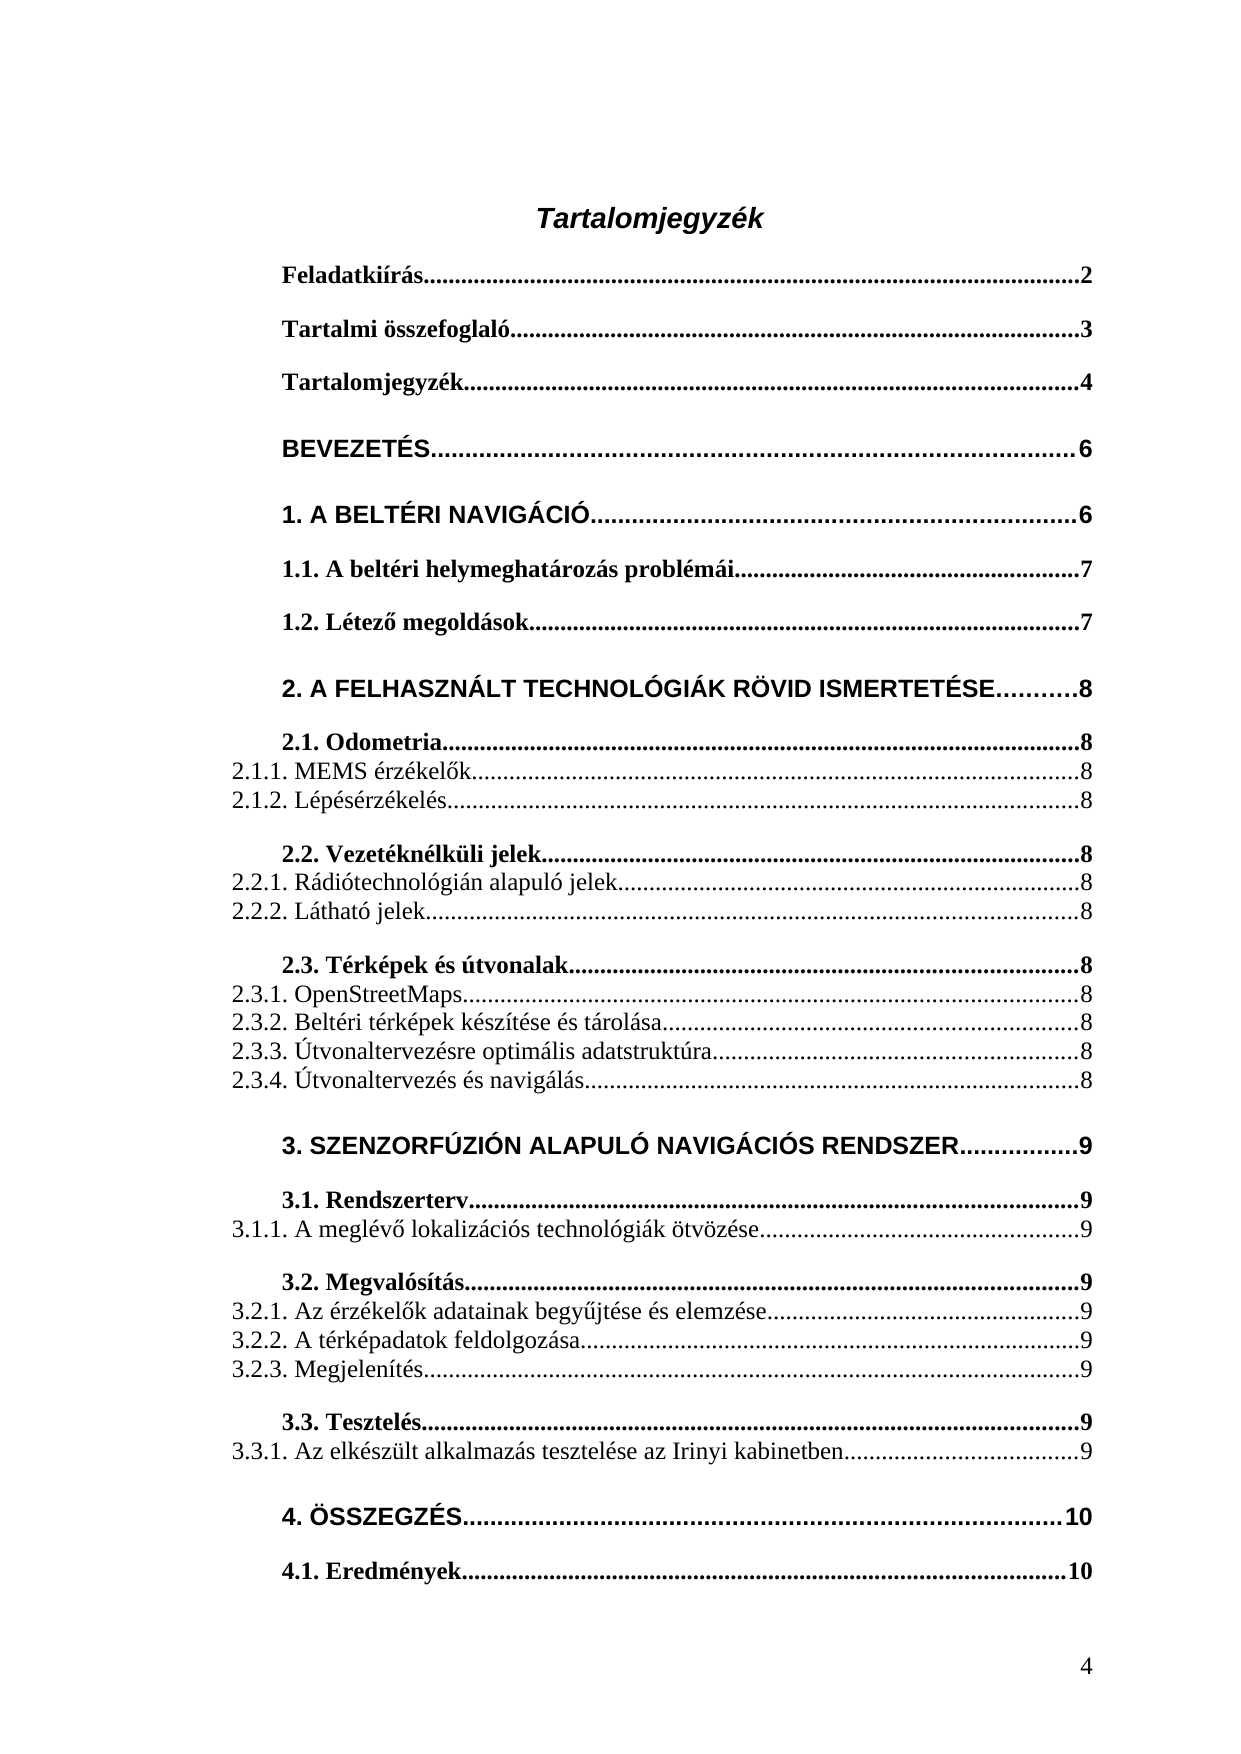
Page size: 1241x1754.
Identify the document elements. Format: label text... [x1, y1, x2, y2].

subtitle Tartalomjegyzék [207, 201, 1093, 235]
text Tartalomjegyzék 4 [207, 367, 1093, 396]
text 3. SZENZORFÚZIÓN ALAPULÓ NAVIGÁCIÓS RENDSZER 9 [207, 1131, 1093, 1160]
text 1.2. Létező megoldások 7 [207, 607, 1093, 636]
text 3.3. Tesztelés 9 [207, 1407, 1093, 1436]
text 2.2. Vezetéknélküli jelek 8 [207, 839, 1093, 867]
text Feladatkiírás 2 [207, 260, 1093, 289]
text 2.2.1. Rádiótechnológián alapuló jelek 8 [232, 867, 1093, 896]
text 4. ÖSSZEGZÉS 10 [207, 1502, 1093, 1531]
text 1.1. A beltéri helymeghatározás problémái 7 [207, 554, 1093, 582]
text 4.1. Eredmények 10 [207, 1556, 1093, 1585]
text 3.2.3. Megjelenítés 9 [232, 1354, 1093, 1382]
text 3.2. Megvalósítás 9 [207, 1267, 1093, 1296]
text 2. A FELHASZNÁLT TECHNOLÓGIÁK RÖVID ISMERTETÉSE 8 [207, 674, 1093, 702]
text 2.3.2. Beltéri térképek készítése és tárolása 8 [232, 1007, 1093, 1036]
text BEVEZETÉS 6 [207, 434, 1093, 462]
text 3.2.1. Az érzékelők adatainak begyűjtése és elemzése 9 [232, 1296, 1093, 1325]
text 2.1.2. Lépésérzékelés 8 [232, 785, 1093, 814]
text 2.3.3. Útvonaltervezésre optimális adatstruktúra 8 [232, 1036, 1093, 1065]
text 3.1. Rendszerterv 9 [207, 1185, 1093, 1214]
text 2.3.1. OpenStreetMaps 8 [232, 979, 1093, 1007]
text 2.3. Térképek és útvonalak 8 [207, 950, 1093, 979]
text 2.1. Odometria 8 [207, 727, 1093, 756]
text 3.1.1. A meglévő lokalizációs technológiák ötvözése 9 [232, 1214, 1093, 1242]
text 2.3.4. Útvonaltervezés és navigálás 8 [232, 1065, 1093, 1094]
text 2.2.2. Látható jelek 8 [232, 896, 1093, 925]
text Tartalmi összefoglaló 3 [207, 314, 1093, 342]
text 3.3.1. Az elkészült alkalmazás tesztelése az Irinyi kabinetben 9 [232, 1436, 1093, 1465]
text 1. A BELTÉRI NAVIGÁCIÓ 6 [207, 500, 1093, 529]
text 2.1.1. MEMS érzékelők 8 [232, 756, 1093, 785]
text 3.2.2. A térképadatok feldolgozása 9 [232, 1325, 1093, 1354]
